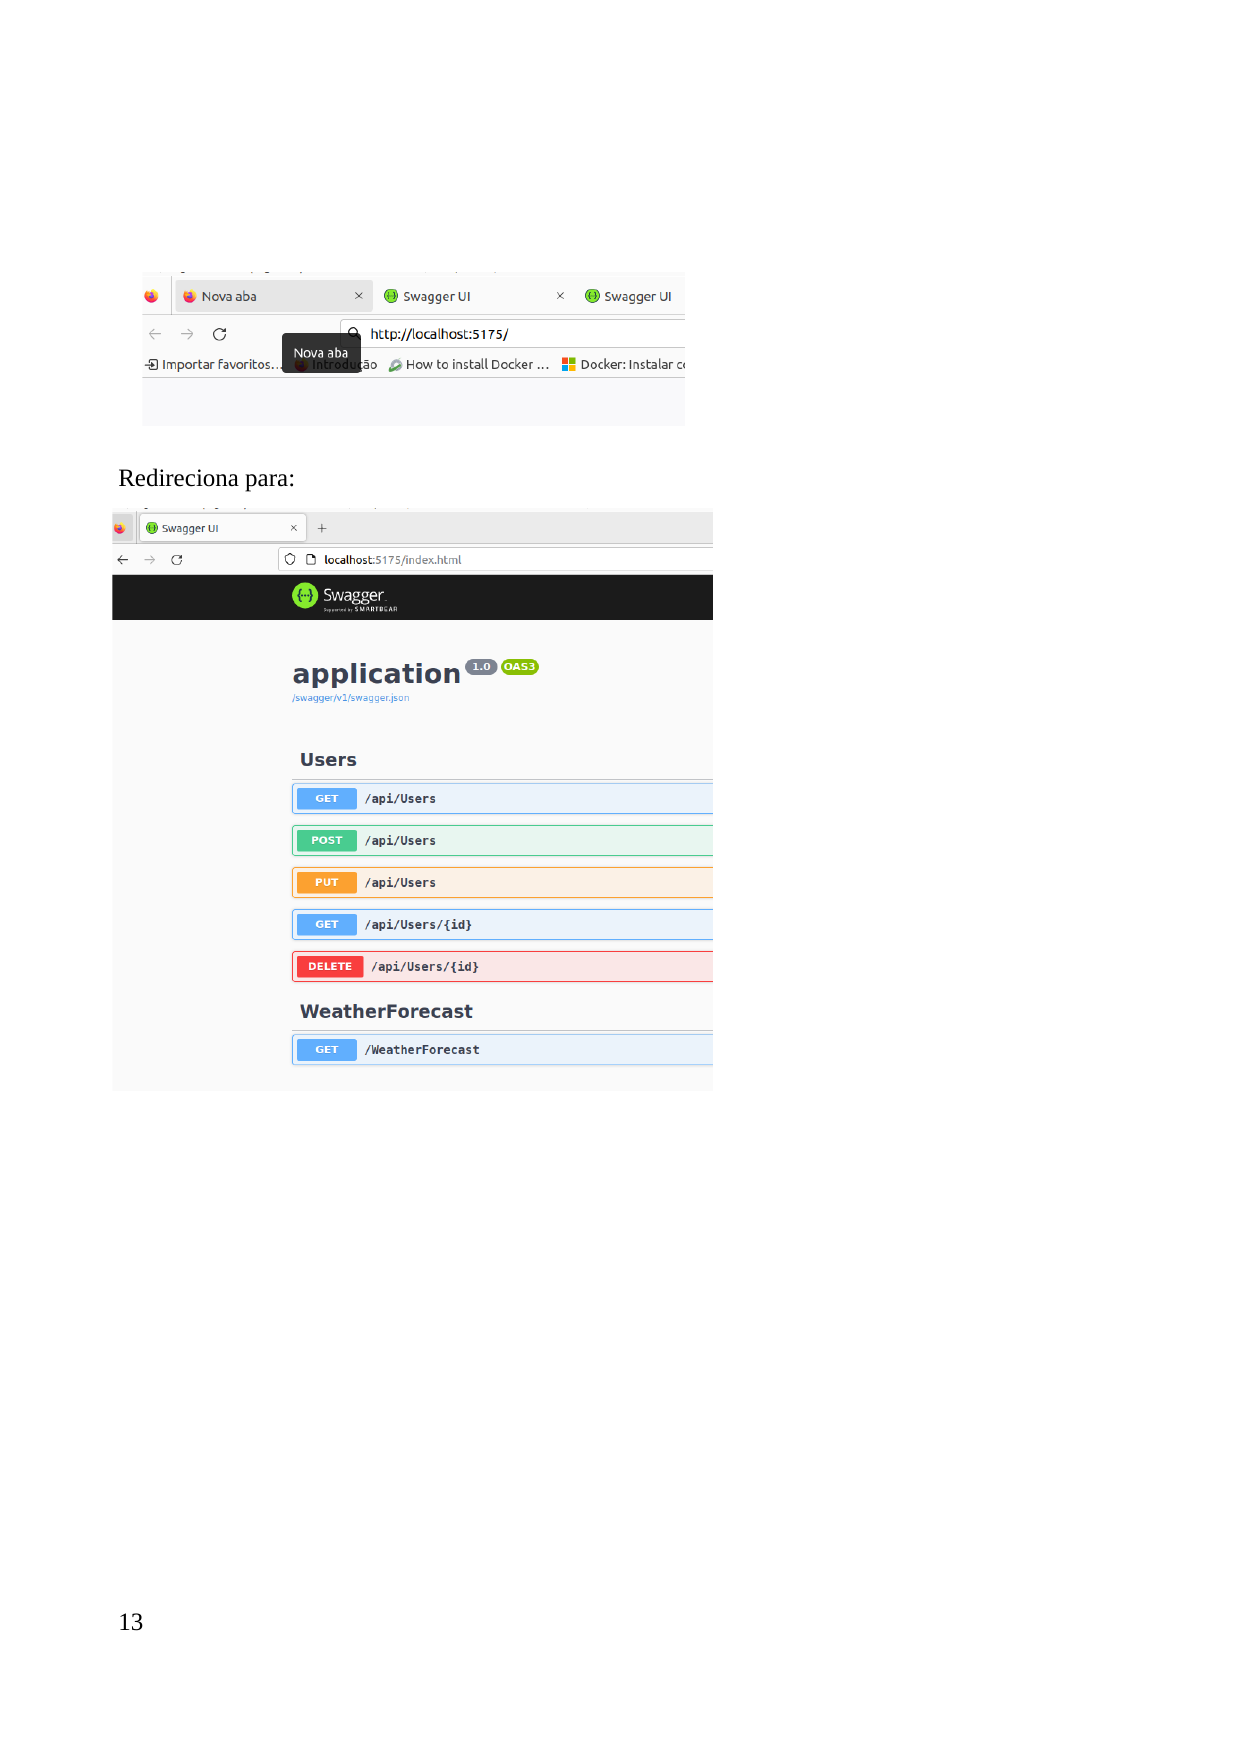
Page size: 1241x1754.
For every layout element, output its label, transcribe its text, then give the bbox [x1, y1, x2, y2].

picture [112, 508, 713, 1091]
picture [142, 272, 685, 426]
text Redireciona para: [118, 463, 1122, 492]
